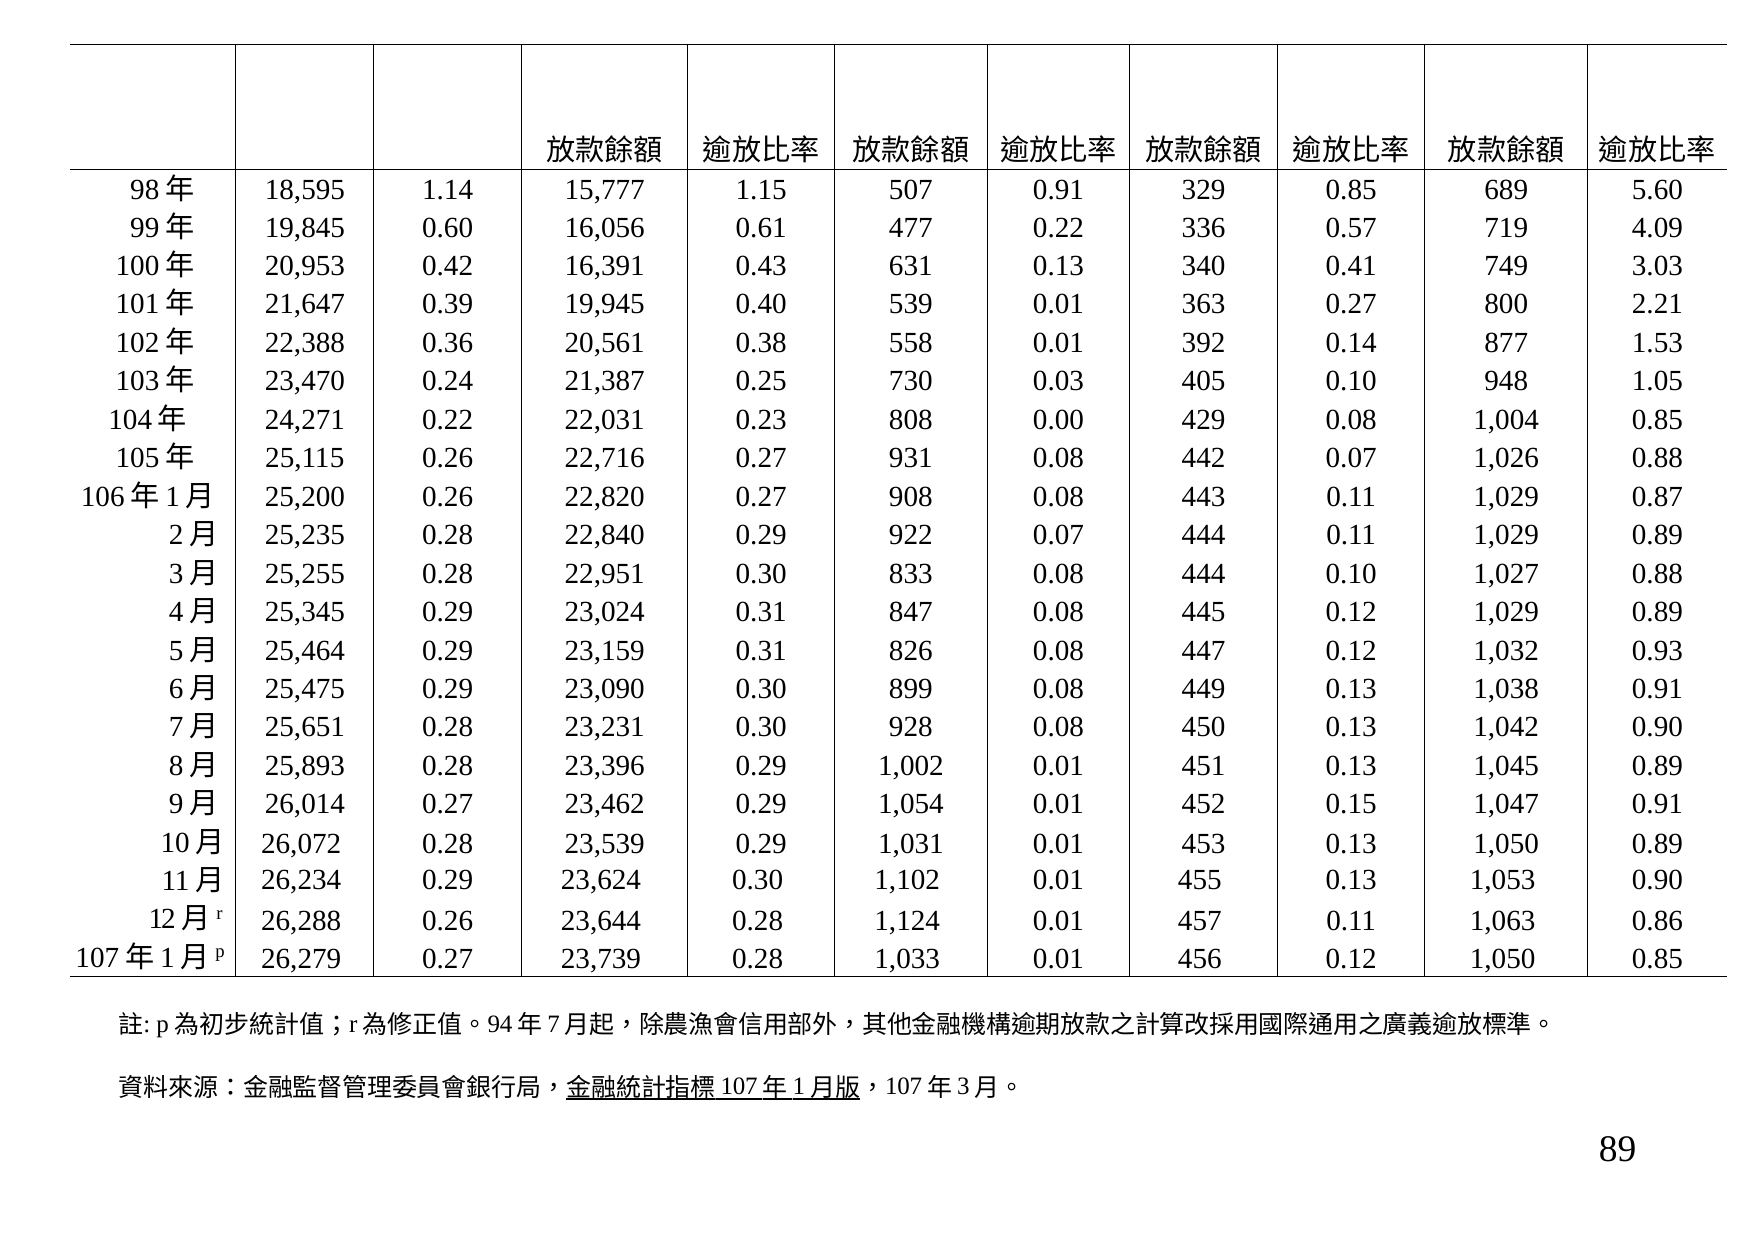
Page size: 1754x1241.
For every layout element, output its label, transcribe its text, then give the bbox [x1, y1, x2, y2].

table_cell 0.12 [1278, 630, 1424, 668]
table_cell 25,464 [236, 630, 373, 668]
table_cell 0.28 [688, 899, 834, 938]
table_cell 0.01 [988, 899, 1129, 938]
table_cell 0.08 [988, 630, 1129, 668]
table_cell 102年 [70, 323, 235, 361]
table_cell 0.01 [988, 938, 1129, 976]
table_cell 689 [1425, 170, 1587, 207]
table_cell 23,159 [522, 630, 687, 668]
table_cell 22,840 [522, 515, 687, 553]
table_cell 1,124 [835, 899, 987, 938]
table_cell 443 [1130, 476, 1277, 515]
table_cell 0.08 [988, 592, 1129, 630]
table_cell 449 [1130, 669, 1277, 707]
table_header [70, 45, 235, 169]
table_cell 99年 [70, 207, 235, 246]
table_cell 539 [835, 284, 987, 323]
table_cell 1,027 [1425, 553, 1587, 592]
table_cell 107年1月p [70, 938, 235, 976]
table_cell 105年 [70, 438, 235, 476]
table_cell 1,047 [1425, 784, 1587, 822]
table_cell 948 [1425, 361, 1587, 399]
table_cell 0.87 [1588, 476, 1727, 515]
table_header [236, 45, 373, 169]
table_cell 0.60 [374, 207, 521, 246]
table_cell 0.29 [688, 515, 834, 553]
table_cell 19,845 [236, 207, 373, 246]
table_cell 0.31 [688, 592, 834, 630]
table_cell 0.89 [1588, 592, 1727, 630]
table_cell 1,029 [1425, 476, 1587, 515]
table_cell 0.10 [1278, 361, 1424, 399]
table_cell 847 [835, 592, 987, 630]
table_cell 826 [835, 630, 987, 668]
table_cell 放款餘額 [1130, 45, 1277, 169]
table_cell 0.08 [988, 669, 1129, 707]
table_cell 0.12 [1278, 938, 1424, 976]
table_cell 26,072 [236, 822, 373, 861]
table_cell 103年 [70, 361, 235, 399]
table_cell 447 [1130, 630, 1277, 668]
table_cell 0.28 [374, 515, 521, 553]
table_cell 0.89 [1588, 515, 1727, 553]
table_cell 26,234 [236, 861, 373, 899]
table_cell 4月 [70, 592, 235, 630]
table_cell 0.90 [1588, 707, 1727, 745]
table_cell 16,056 [522, 207, 687, 246]
table_cell 23,396 [522, 745, 687, 784]
table_cell 0.30 [688, 669, 834, 707]
table_cell 922 [835, 515, 987, 553]
table_cell 23,539 [522, 822, 687, 861]
table_cell 4.09 [1588, 207, 1727, 246]
table_cell 10月 [70, 822, 235, 861]
table_header [374, 45, 521, 169]
table_cell 0.07 [988, 515, 1129, 553]
table_cell 12月r [70, 899, 235, 938]
table_cell 2月 [70, 515, 235, 553]
table_cell 444 [1130, 553, 1277, 592]
table_cell 0.41 [1278, 246, 1424, 284]
table_cell 0.28 [374, 745, 521, 784]
table_cell 放款餘額 [522, 45, 687, 169]
table_cell 0.28 [688, 938, 834, 976]
table_cell 453 [1130, 822, 1277, 861]
table_cell 0.29 [374, 861, 521, 899]
table_cell 451 [1130, 745, 1277, 784]
table_cell 26,279 [236, 938, 373, 976]
table_cell 0.08 [988, 476, 1129, 515]
table_cell 100年 [70, 246, 235, 284]
table_cell 0.29 [374, 592, 521, 630]
table_cell 25,255 [236, 553, 373, 592]
table_cell 0.27 [688, 476, 834, 515]
table_cell 逾放比率 [1588, 45, 1727, 169]
table_cell 23,462 [522, 784, 687, 822]
table_cell 0.13 [1278, 745, 1424, 784]
table_cell 908 [835, 476, 987, 515]
table_cell 0.08 [1278, 400, 1424, 438]
table_cell 631 [835, 246, 987, 284]
table_cell 25,651 [236, 707, 373, 745]
table_cell 0.22 [988, 207, 1129, 246]
table_cell 104年 [70, 400, 235, 438]
table_cell 0.88 [1588, 438, 1727, 476]
table_cell 0.91 [988, 170, 1129, 207]
table_cell 0.13 [988, 246, 1129, 284]
table_cell 0.07 [1278, 438, 1424, 476]
table_cell 877 [1425, 323, 1587, 361]
table_cell 329 [1130, 170, 1277, 207]
table_cell 1.05 [1588, 361, 1727, 399]
table_cell 0.24 [374, 361, 521, 399]
table_cell 931 [835, 438, 987, 476]
table_cell 9月 [70, 784, 235, 822]
table_cell 457 [1130, 899, 1277, 938]
table_cell 0.13 [1278, 669, 1424, 707]
table_cell 1,054 [835, 784, 987, 822]
table_cell 0.29 [688, 822, 834, 861]
table_cell 0.26 [374, 899, 521, 938]
table_cell 0.29 [374, 669, 521, 707]
table_cell 1,029 [1425, 515, 1587, 553]
table_cell 0.13 [1278, 861, 1424, 899]
table_cell 429 [1130, 400, 1277, 438]
table_cell 0.28 [374, 822, 521, 861]
table_cell 0.03 [988, 361, 1129, 399]
table_cell 1,031 [835, 822, 987, 861]
table_cell 0.29 [374, 630, 521, 668]
table_cell 22,031 [522, 400, 687, 438]
table_cell 2.21 [1588, 284, 1727, 323]
table_cell 0.08 [988, 553, 1129, 592]
table_cell 442 [1130, 438, 1277, 476]
table_cell 0.27 [688, 438, 834, 476]
table_cell 0.30 [688, 553, 834, 592]
table_cell 0.85 [1588, 400, 1727, 438]
table_cell 22,388 [236, 323, 373, 361]
table_cell 558 [835, 323, 987, 361]
table_cell 0.85 [1588, 938, 1727, 976]
table_cell 放款餘額 [835, 45, 987, 169]
table_cell 1,050 [1425, 822, 1587, 861]
table_cell 0.01 [988, 745, 1129, 784]
table_cell 450 [1130, 707, 1277, 745]
table_cell 25,235 [236, 515, 373, 553]
table_cell 20,561 [522, 323, 687, 361]
table_cell 0.22 [374, 400, 521, 438]
table_cell 23,624 [522, 861, 687, 899]
table_cell 0.85 [1278, 170, 1424, 207]
table_cell 1,004 [1425, 400, 1587, 438]
table_cell 0.91 [1588, 669, 1727, 707]
table_cell 0.25 [688, 361, 834, 399]
table_cell 833 [835, 553, 987, 592]
table_cell 1,033 [835, 938, 987, 976]
table_cell 5.60 [1588, 170, 1727, 207]
table_cell 0.89 [1588, 822, 1727, 861]
table_cell 0.08 [988, 438, 1129, 476]
table_cell 1,038 [1425, 669, 1587, 707]
table_cell 19,945 [522, 284, 687, 323]
table_cell 0.61 [688, 207, 834, 246]
table_cell 0.13 [1278, 822, 1424, 861]
table_cell 22,951 [522, 553, 687, 592]
table_cell 336 [1130, 207, 1277, 246]
table_cell 1,063 [1425, 899, 1587, 938]
table_cell 719 [1425, 207, 1587, 246]
table_cell 808 [835, 400, 987, 438]
table_cell 405 [1130, 361, 1277, 399]
table_cell 98年 [70, 170, 235, 207]
table_cell 22,716 [522, 438, 687, 476]
table_cell 25,345 [236, 592, 373, 630]
table_cell 749 [1425, 246, 1587, 284]
table_cell 0.57 [1278, 207, 1424, 246]
table_cell 1.15 [688, 170, 834, 207]
text 資料來源：金融監督管理委員會銀行局，金融統計指標107年1月版，107年3月。 [118, 1044, 1636, 1106]
table_cell 444 [1130, 515, 1277, 553]
table_cell 340 [1130, 246, 1277, 284]
table_cell 3.03 [1588, 246, 1727, 284]
table_cell 0.27 [1278, 284, 1424, 323]
table_cell 11月 [70, 861, 235, 899]
table_cell 6月 [70, 669, 235, 707]
table_cell 21,387 [522, 361, 687, 399]
table_cell 23,231 [522, 707, 687, 745]
table_cell 1,045 [1425, 745, 1587, 784]
table_cell 0.13 [1278, 707, 1424, 745]
table_cell 0.38 [688, 323, 834, 361]
table_cell 23,024 [522, 592, 687, 630]
table_cell 1,042 [1425, 707, 1587, 745]
table_cell 392 [1130, 323, 1277, 361]
table_cell 928 [835, 707, 987, 745]
table_cell 0.86 [1588, 899, 1727, 938]
table_cell 5月 [70, 630, 235, 668]
table_cell 0.90 [1588, 861, 1727, 899]
table_cell 0.10 [1278, 553, 1424, 592]
table_cell 899 [835, 669, 987, 707]
table_cell 15,777 [522, 170, 687, 207]
table_cell 507 [835, 170, 987, 207]
table_cell 800 [1425, 284, 1587, 323]
table_cell 0.11 [1278, 515, 1424, 553]
table_cell 0.40 [688, 284, 834, 323]
table_cell 0.27 [374, 784, 521, 822]
table_cell 逾放比率 [988, 45, 1129, 169]
table_cell 1,002 [835, 745, 987, 784]
table_cell 23,090 [522, 669, 687, 707]
table_cell 0.01 [988, 861, 1129, 899]
table_cell 0.43 [688, 246, 834, 284]
table_cell 0.14 [1278, 323, 1424, 361]
table_cell 0.01 [988, 784, 1129, 822]
table_cell 23,739 [522, 938, 687, 976]
table_cell 放款餘額 [1425, 45, 1587, 169]
table_cell 20,953 [236, 246, 373, 284]
table_cell 363 [1130, 284, 1277, 323]
table_cell 1,053 [1425, 861, 1587, 899]
table_cell 24,271 [236, 400, 373, 438]
table_cell 3月 [70, 553, 235, 592]
table_cell 0.23 [688, 400, 834, 438]
table_cell 18,595 [236, 170, 373, 207]
table_cell 25,893 [236, 745, 373, 784]
table_cell 21,647 [236, 284, 373, 323]
table_cell 0.08 [988, 707, 1129, 745]
table_cell 1.53 [1588, 323, 1727, 361]
table_cell 26,014 [236, 784, 373, 822]
table_cell 1.14 [374, 170, 521, 207]
table_cell 0.11 [1278, 899, 1424, 938]
table_cell 0.88 [1588, 553, 1727, 592]
table_cell 7月 [70, 707, 235, 745]
table_cell 0.01 [988, 284, 1129, 323]
table_cell 0.11 [1278, 476, 1424, 515]
table_cell 1,102 [835, 861, 987, 899]
table_cell 逾放比率 [1278, 45, 1424, 169]
table_cell 0.29 [688, 784, 834, 822]
table_cell 455 [1130, 861, 1277, 899]
table_cell 23,644 [522, 899, 687, 938]
table_cell 0.28 [374, 707, 521, 745]
table_cell 0.89 [1588, 745, 1727, 784]
table_cell 0.36 [374, 323, 521, 361]
table_cell 0.15 [1278, 784, 1424, 822]
table_cell 0.31 [688, 630, 834, 668]
table_cell 8月 [70, 745, 235, 784]
table_cell 456 [1130, 938, 1277, 976]
table_cell 0.39 [374, 284, 521, 323]
table_cell 25,115 [236, 438, 373, 476]
table_cell 0.01 [988, 822, 1129, 861]
table_cell 0.01 [988, 323, 1129, 361]
table_cell 23,470 [236, 361, 373, 399]
table_cell 25,475 [236, 669, 373, 707]
table_cell 0.29 [688, 745, 834, 784]
table_cell 1,032 [1425, 630, 1587, 668]
table_cell 22,820 [522, 476, 687, 515]
table_cell 0.30 [688, 861, 834, 899]
table_cell 0.26 [374, 438, 521, 476]
table_cell 26,288 [236, 899, 373, 938]
table_cell 477 [835, 207, 987, 246]
table_cell 1,029 [1425, 592, 1587, 630]
table_cell 0.26 [374, 476, 521, 515]
table_cell 106年1月 [70, 476, 235, 515]
table_cell 0.93 [1588, 630, 1727, 668]
table_cell 0.42 [374, 246, 521, 284]
table_cell 25,200 [236, 476, 373, 515]
table_cell 101年 [70, 284, 235, 323]
table_cell 0.91 [1588, 784, 1727, 822]
table_cell 0.00 [988, 400, 1129, 438]
table_cell 0.28 [374, 553, 521, 592]
table_cell 452 [1130, 784, 1277, 822]
table_cell 445 [1130, 592, 1277, 630]
table_cell 1,026 [1425, 438, 1587, 476]
table_cell 1,050 [1425, 938, 1587, 976]
text 註: p為初步統計值；r為修正值。94年7月起，除農漁會信用部外，其他金融機構逾期放款之計算改採用國際通用之廣義逾放標準。 [118, 981, 1636, 1044]
table_cell 0.12 [1278, 592, 1424, 630]
table_cell 0.30 [688, 707, 834, 745]
table_cell 0.27 [374, 938, 521, 976]
table_cell 730 [835, 361, 987, 399]
table_cell 逾放比率 [688, 45, 834, 169]
table_cell 16,391 [522, 246, 687, 284]
